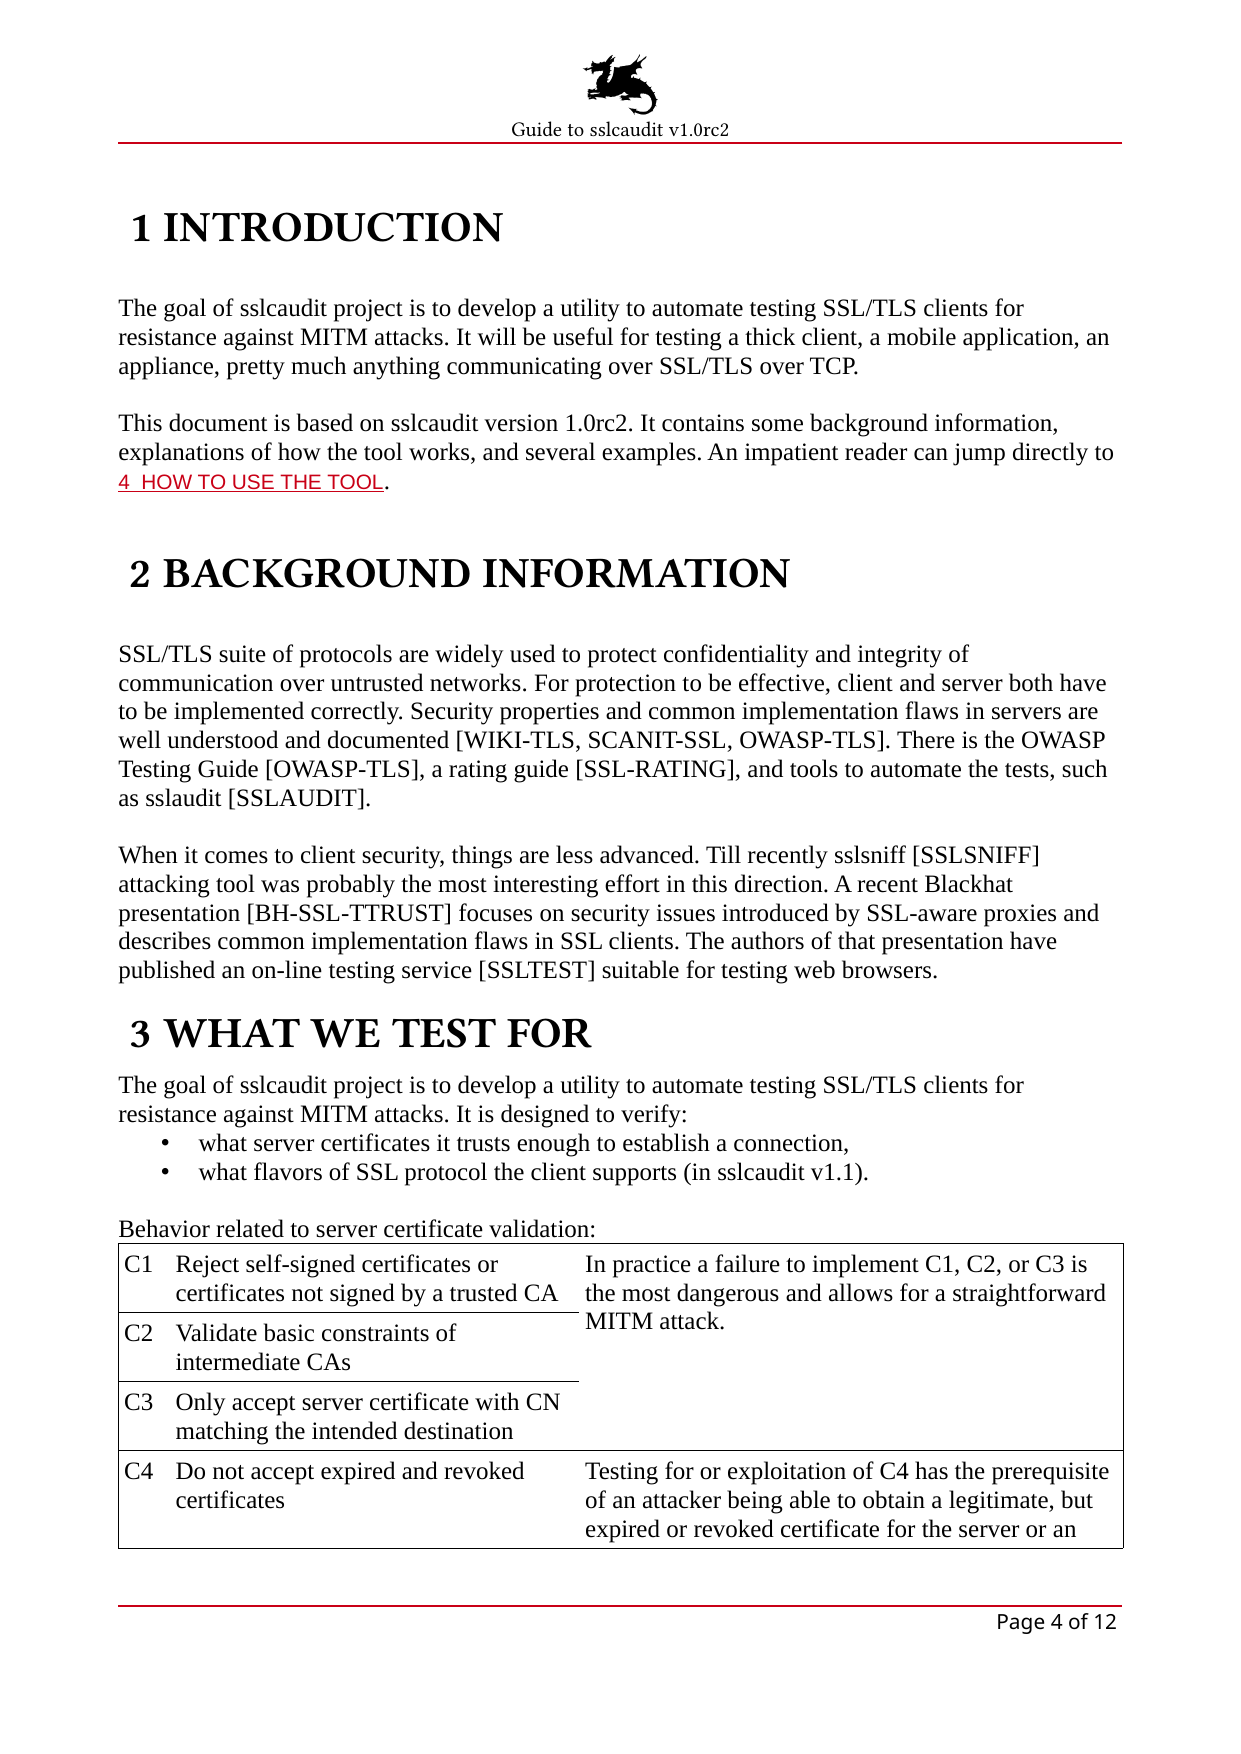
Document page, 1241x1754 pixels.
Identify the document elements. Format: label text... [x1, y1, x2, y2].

table_cell Only accept server certificate with CN matching the intended destination [170, 1382, 579, 1450]
table_header C1 [119, 1244, 170, 1312]
table_header In practice a failure to implement C1, C2, or C3 is the most dangerous and allows for a straightforward MITM attack. [579, 1244, 1123, 1450]
text The goal of sslcaudit project is to develop a utility to automate testing SSL/TLS clients for resistance against MITM attacks. It is designed to verify: [118, 1071, 1122, 1128]
table_cell Validate basic constraints of intermediate CAs [170, 1313, 579, 1381]
table_cell C3 [119, 1382, 170, 1450]
list what flavors of SSL protocol the client supports (in sslcaudit v1.1). [161, 1157, 1122, 1186]
text SSL/TLS suite of protocols are widely used to protect confidentiality and integrity of communication over untrusted networks. For protection to be effective, client and server both have to be implemented correctly. Security properties and common implementation flaws in servers are well understood and documented [WIKI-TLS, SCANIT-SSL, OWASP-TLS]. There is the OWASP Testing Guide [OWASP-TLS], a rating guide [SSL-RATING], and tools to automate the tests, such as sslaudit [SSLAUDIT]. [118, 639, 1122, 811]
table_header Reject self-signed certificates or certificates not signed by a trusted CA [170, 1244, 579, 1312]
table_cell Testing for or exploitation of C4 has the prerequisite of an attacker being able to obtain a legitimate, but expired or revoked certificate for the server or an [579, 1451, 1123, 1548]
subtitle WHAT WE TEST FOR [118, 1009, 1122, 1058]
table_cell C4 [119, 1451, 170, 1548]
text When it comes to client security, things are less advanced. Till recently sslsniff [SSLSNIFF] attacking tool was probably the most interesting effort in this direction. A recent Blackhat presentation [BH-SSL-TTRUST] focuses on security issues introduced by SSL-aware proxies and describes common implementation flaws in SSL clients. The authors of that presentation have published an on-line testing service [SSLTEST] suitable for testing web browsers. [118, 840, 1122, 984]
text The goal of sslcaudit project is to develop a utility to automate testing SSL/TLS clients for resistance against MITM attacks. It will be useful for testing a thick client, a mobile application, an appliance, pretty much anything communicating over SSL/TLS over TCP. [118, 293, 1122, 380]
text Behavior related to server certificate validation: [118, 1214, 1122, 1243]
text This document is based on sslcaudit version 1.0rc2. It contains some background information, explanations of how the tool works, and several examples. An impatient reader can jump directly to 4 HOW TO USE THE TOOL. [118, 408, 1122, 495]
list what server certificates it trusts enough to establish a connection, [161, 1128, 1122, 1157]
table_cell C2 [119, 1313, 170, 1381]
picture [582, 54, 658, 115]
subtitle BACKGROUND INFORMATION [118, 548, 1122, 598]
subtitle INTRODUCTION [118, 203, 1122, 252]
table_cell Do not accept expired and revoked certificates [170, 1451, 579, 1548]
